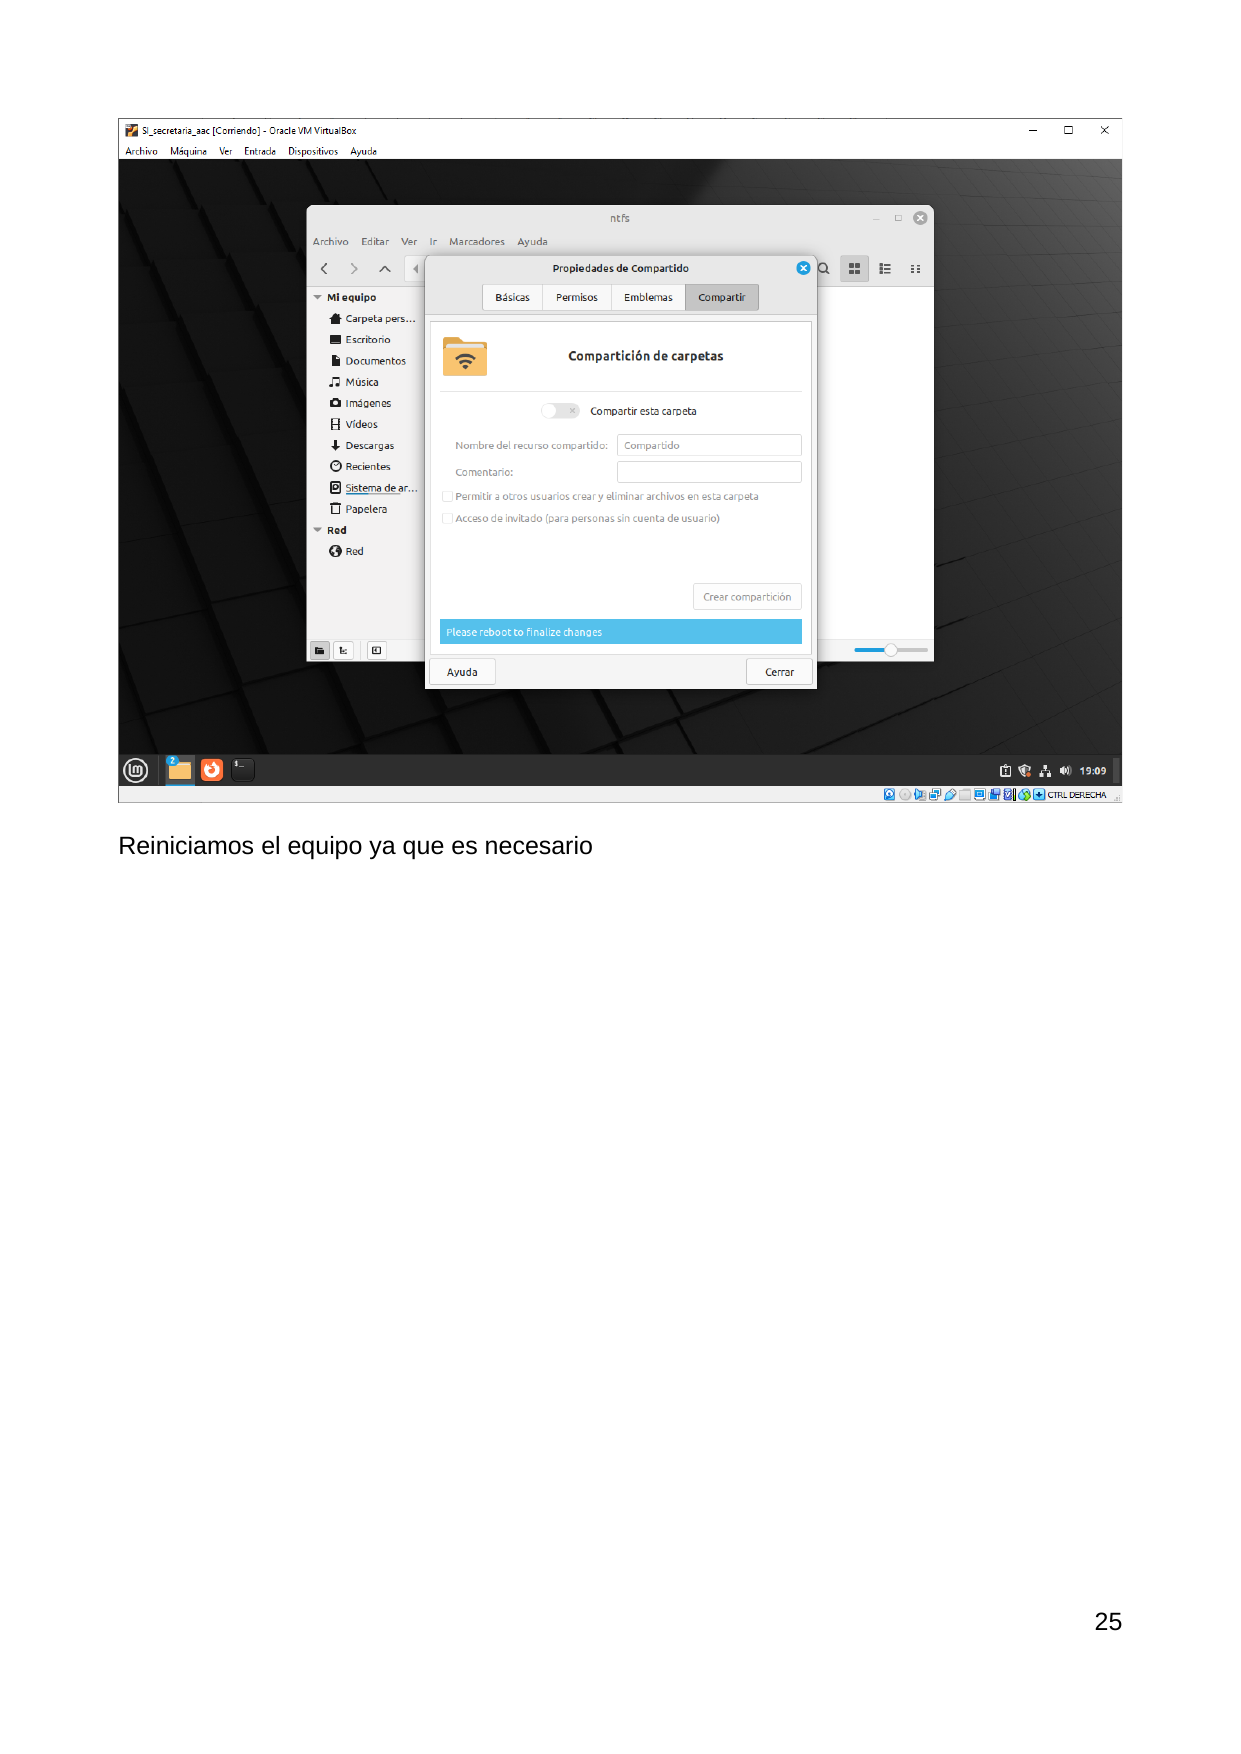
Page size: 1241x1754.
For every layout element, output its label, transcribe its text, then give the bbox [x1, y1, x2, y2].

text Reiniciamos el equipo ya que es necesario [118, 831, 1122, 860]
picture [118, 118, 1123, 803]
